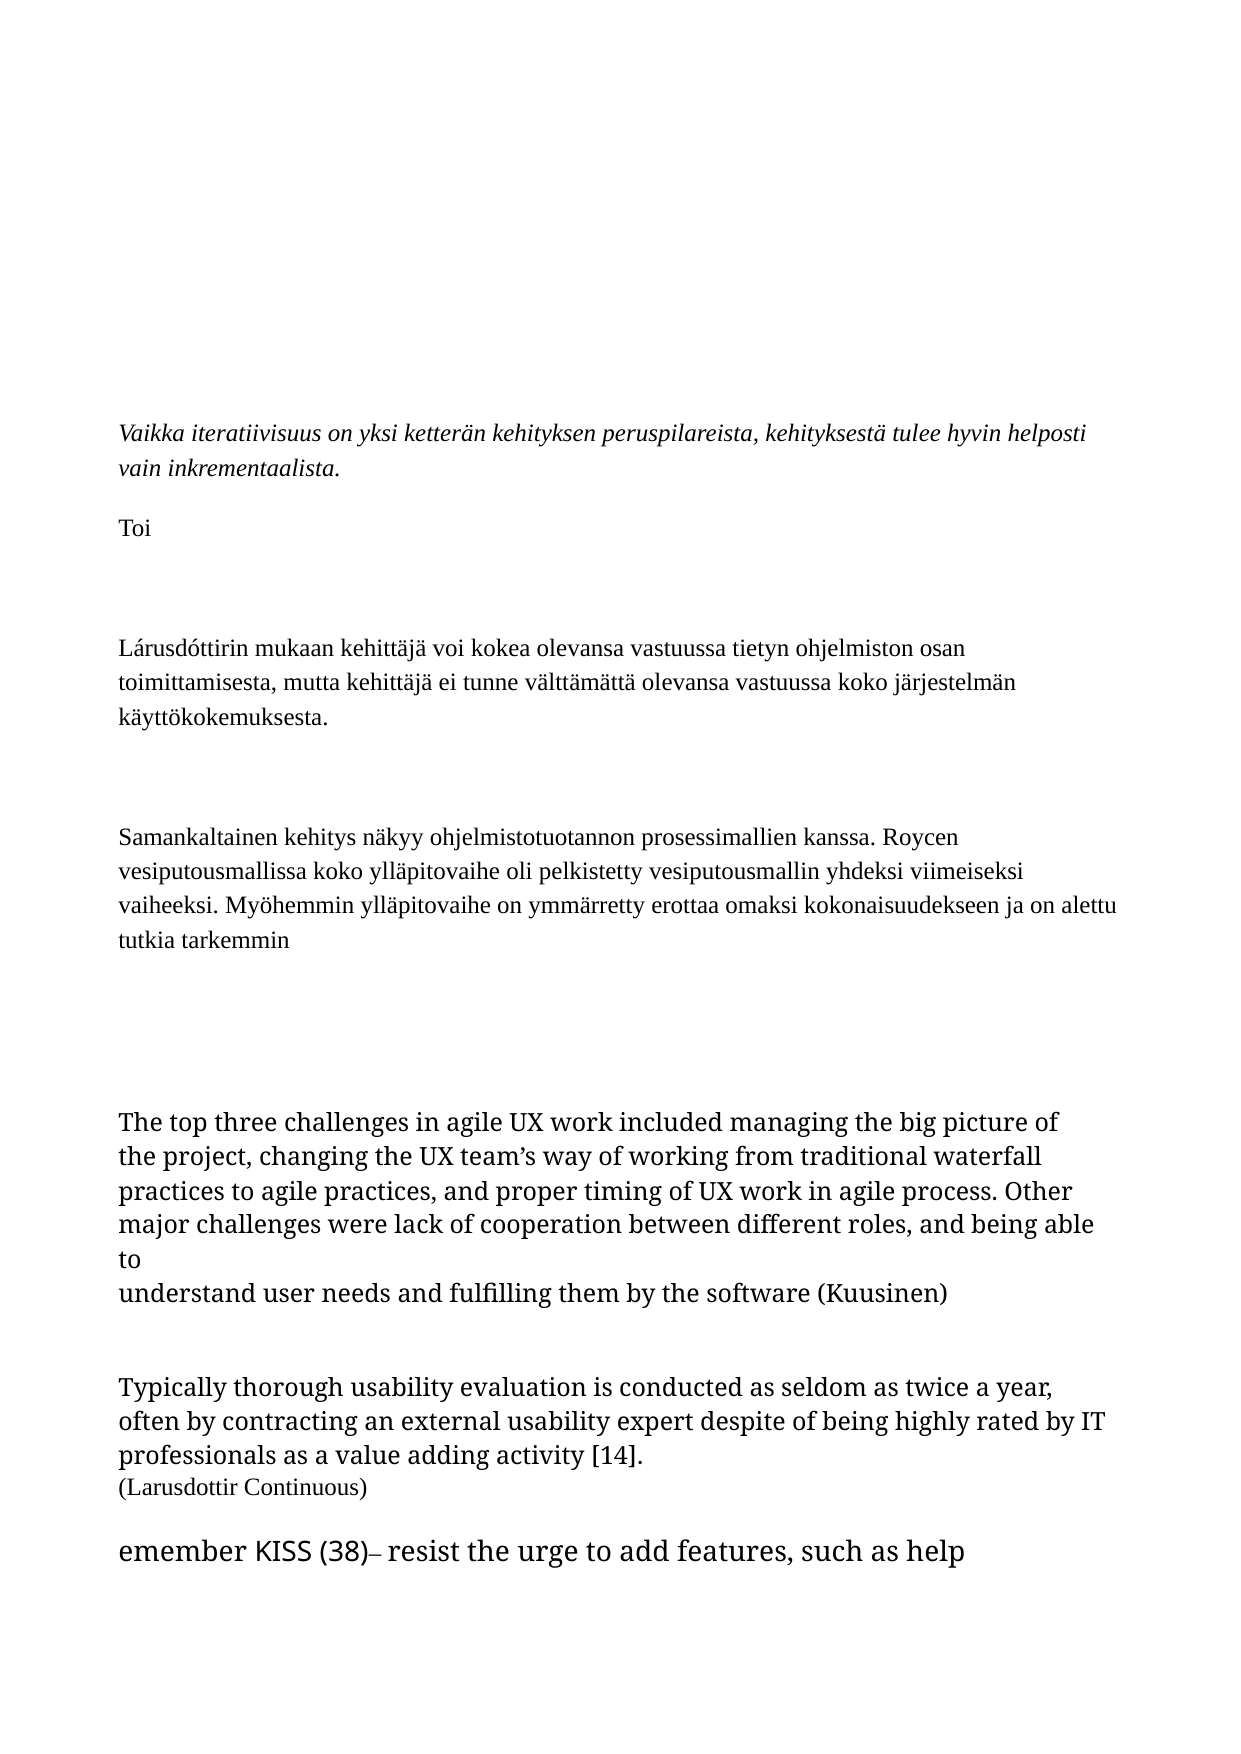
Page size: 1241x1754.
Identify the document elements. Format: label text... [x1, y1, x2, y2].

text often by contracting an external usability expert despite of being highly rated by IT [118, 1403, 1122, 1437]
text Vaikka iteratiivisuus on yksi ketterän kehityksen peruspilareista, kehityksestä tulee hyvin helposti vain inkrementaalista. [118, 418, 1122, 481]
text Lárusdóttirin mukaan kehittäjä voi kokea olevansa vastuussa tietyn ohjelmiston osan toimittamisesta, mutta kehittäjä ei tunne välttämättä olevansa vastuussa koko järjestelmän käyttökokemuksesta. [118, 633, 1122, 730]
text Samankaltainen kehitys näkyy ohjelmistotuotannon prosessimallien kanssa. Roycen vesiputousmallissa koko ylläpitovaihe oli pelkistetty vesiputousmallin yhdeksi viimeiseksi vaiheeksi. Myöhemmin ylläpitovaihe on ymmärretty erottaa omaksi kokonaisuudekseen ja on alettu tutkia tarkemmin [118, 822, 1122, 954]
text professionals as a value adding activity [14]. [118, 1437, 1122, 1472]
text understand user needs and fulfilling them by the software (Kuusinen) [118, 1275, 1122, 1309]
text Typically thorough usability evaluation is conducted as seldom as twice a year, [118, 1369, 1122, 1403]
text The top three challenges in agile UX work included managing the big picture of [118, 1105, 1122, 1139]
text major challenges were lack of cooperation between different roles, and being able to [118, 1207, 1122, 1275]
text practices to agile practices, and proper timing of UX work in agile process. Other [118, 1173, 1122, 1207]
text (Larusdottir Continuous) [118, 1472, 1122, 1500]
text the project, changing the UX team’s way of working from traditional waterfall [118, 1139, 1122, 1173]
text emember KISS (38)– resist the urge to add features, such as help [118, 1532, 1122, 1570]
text Toi [118, 513, 1122, 541]
